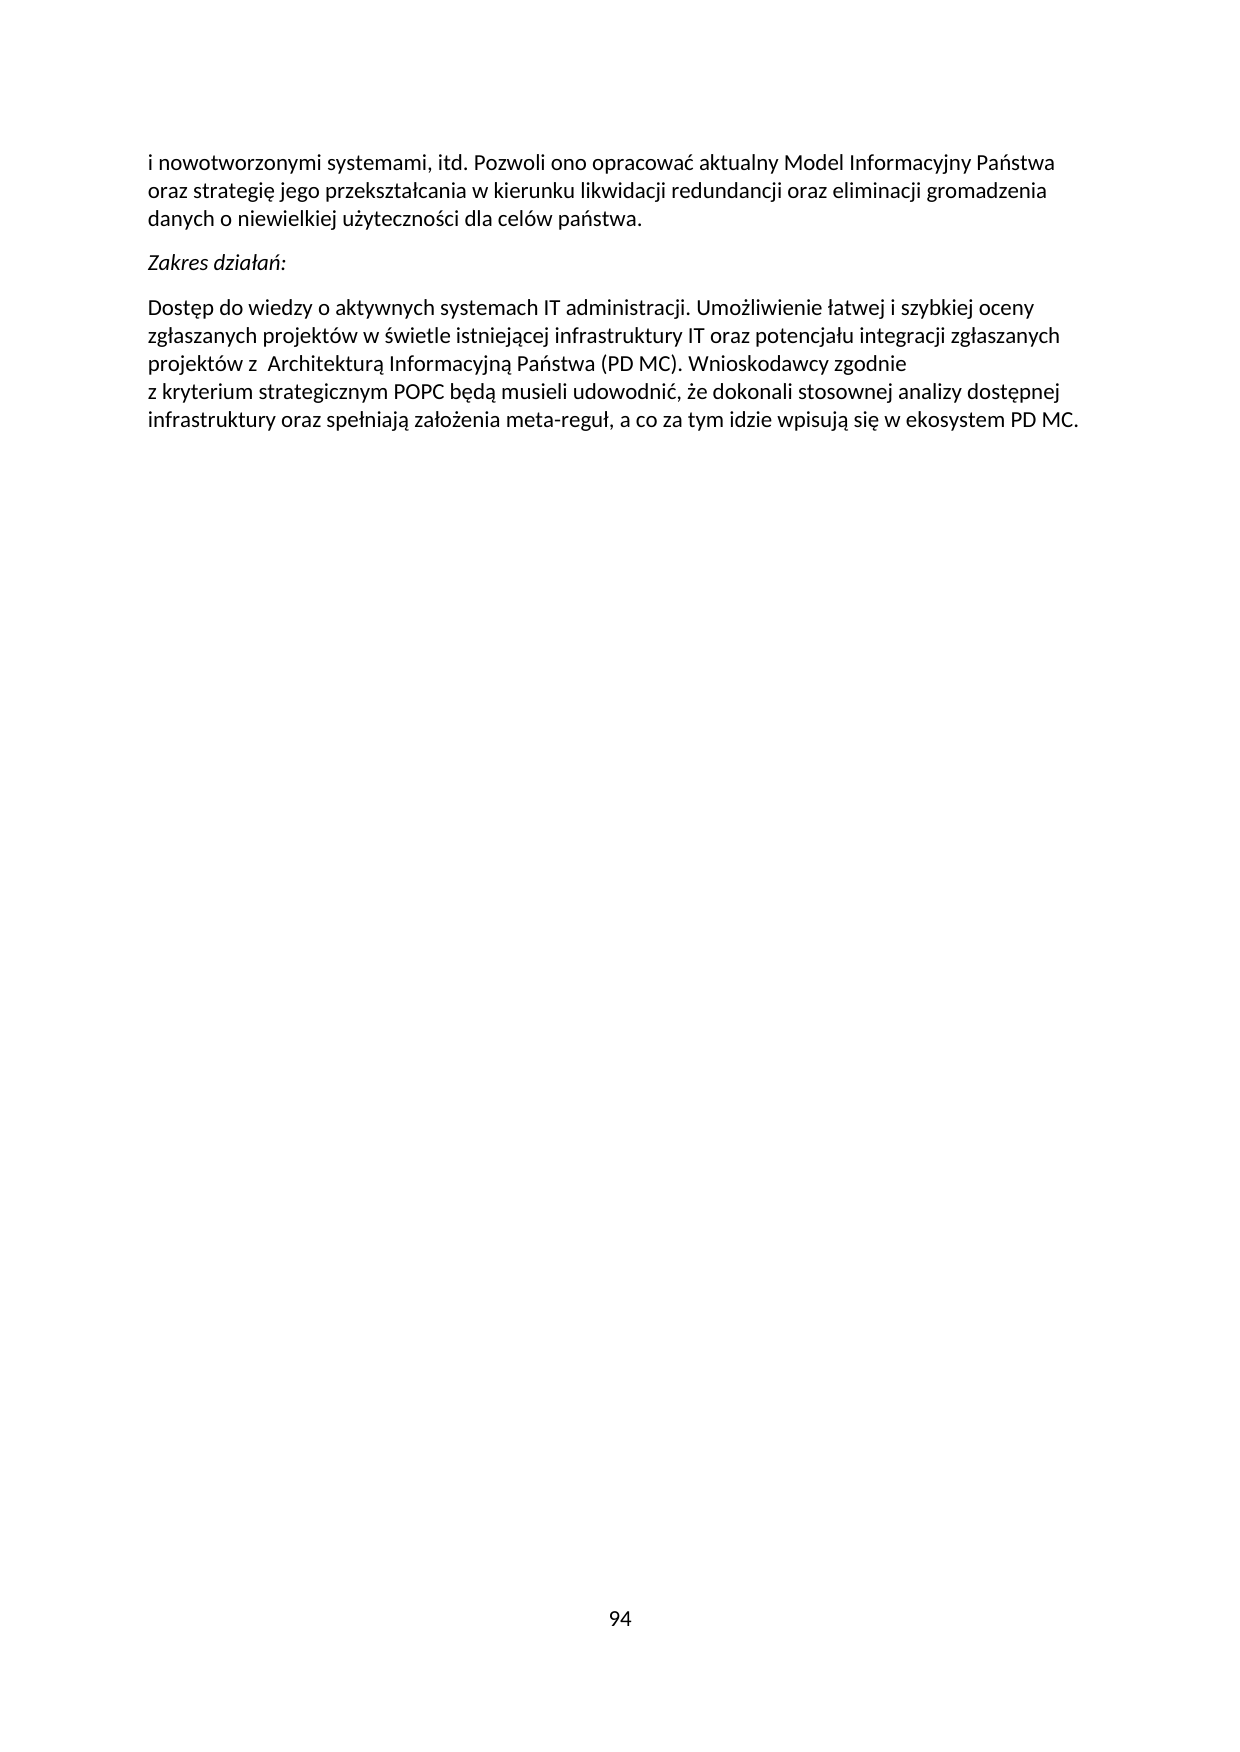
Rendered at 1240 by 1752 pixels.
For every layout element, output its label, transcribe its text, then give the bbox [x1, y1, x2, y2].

text i nowotworzonymi systemami, itd. Pozwoli ono opracować aktualny Model Informacyjny Państwa oraz strategię jego przekształcania w kierunku likwidacji redundancji oraz eliminacji gromadzenia danych o niewielkiej użyteczności dla celów państwa. [148, 148, 1092, 232]
text Zakres działań: [148, 248, 1092, 276]
text Dostęp do wiedzy o aktywnych systemach IT administracji. Umożliwienie łatwej i szybkiej oceny zgłaszanych projektów w świetle istniejącej infrastruktury IT oraz potencjału integracji zgłaszanych projektów z Architekturą Informacyjną Państwa (PD MC). Wnioskodawcy zgodnie z kryterium strategicznym POPC będą musieli udowodnić, że dokonali stosownej analizy dostępnej infrastruktury oraz spełniają założenia meta-reguł, a co za tym idzie wpisują się w ekosystem PD MC. [148, 293, 1092, 433]
